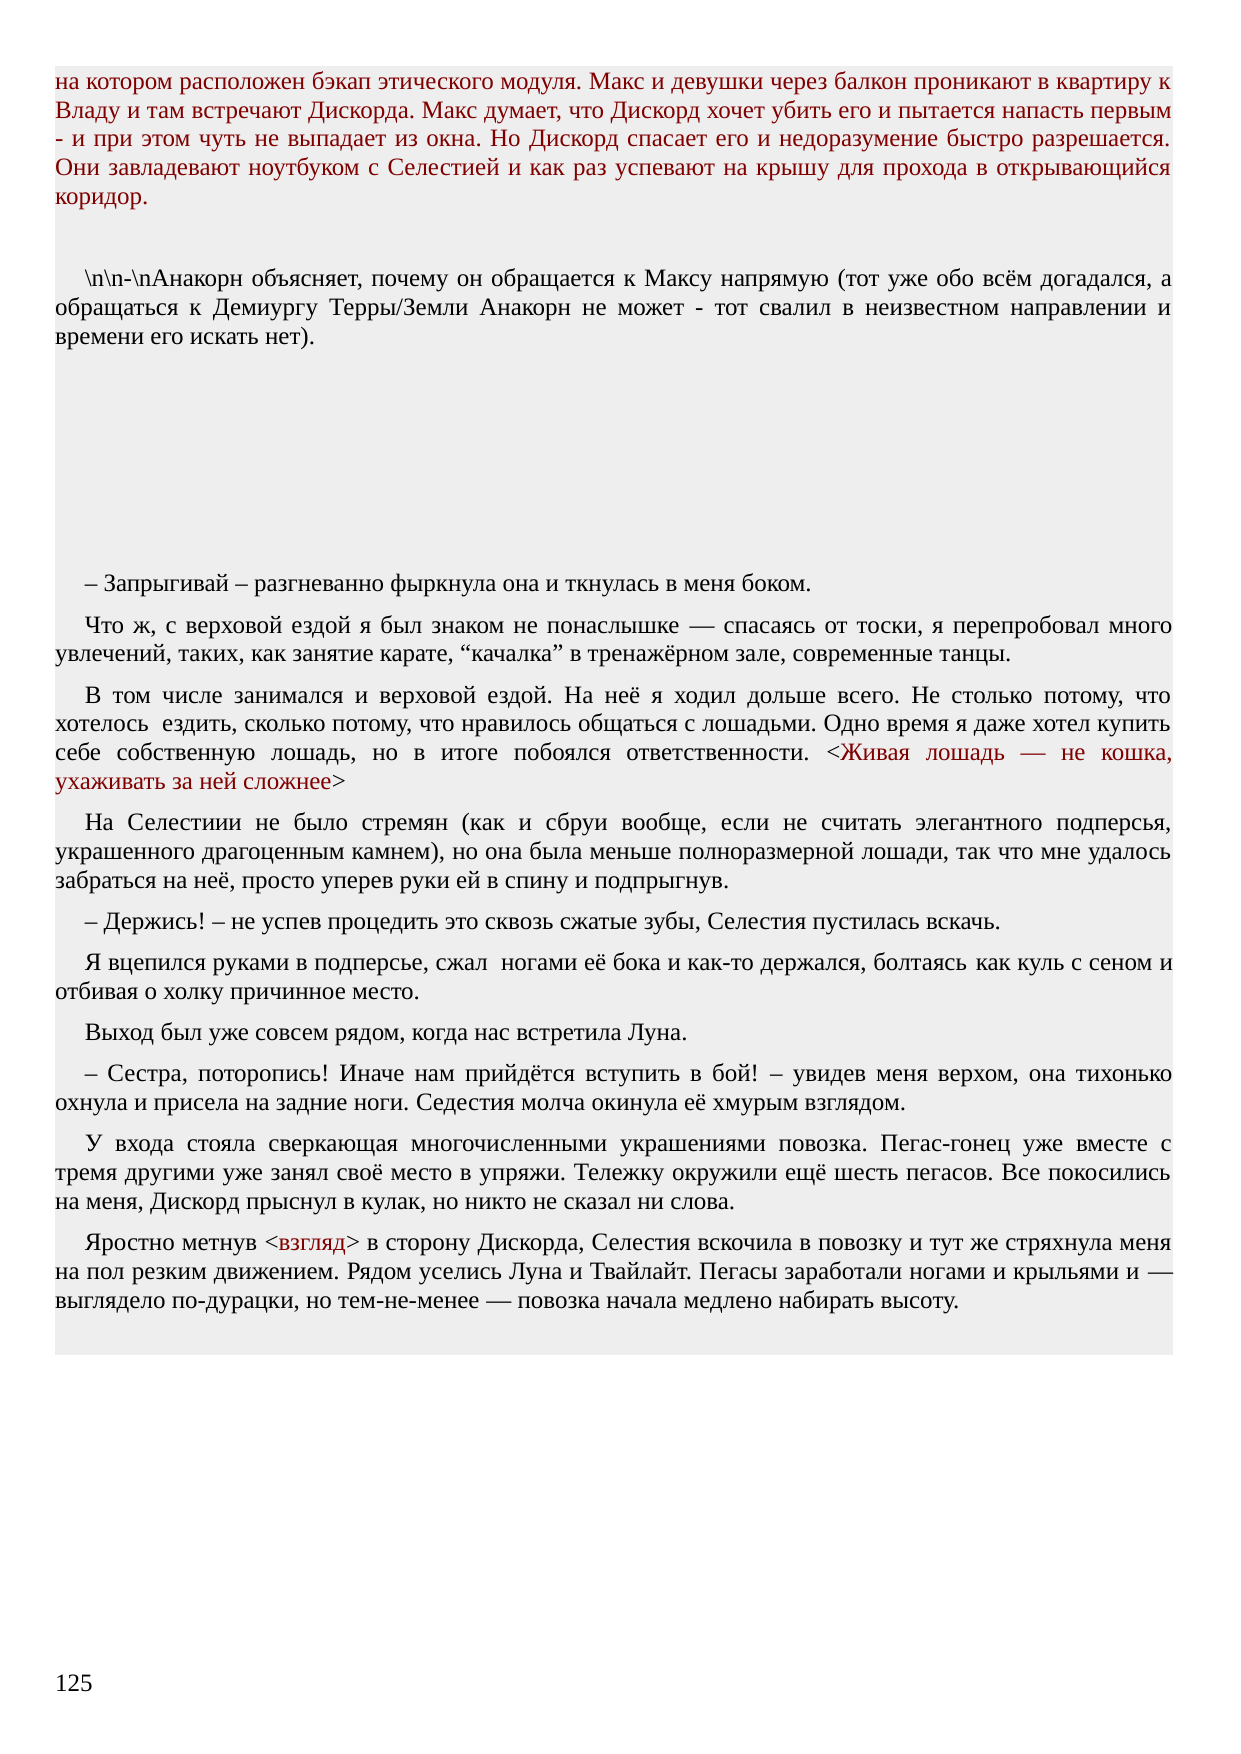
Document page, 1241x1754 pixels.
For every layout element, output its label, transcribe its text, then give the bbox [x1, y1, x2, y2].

text Я вцепился руками в подперсье, сжал ногами её бока и как-то держался, болтаясь как куль с сеном и отбивая о холку причинное место. [55, 947, 1173, 1005]
text Яростно метнув <взгляд> в сторону Дискорда, Селестия вскочила в повозку и тут же стряхнула меня на пол резким движением. Рядом уселись Луна и Твайлайт. Пегасы заработали ногами и крыльями и — выглядело по-дурацки, но тем-не-менее — повозка начала медлено набирать высоту. [55, 1227, 1173, 1313]
text – Сестра, поторопись! Иначе нам прийдётся вступить в бой! – увидев меня верхом, она тихонько охнула и присела на задние ноги. Седестия молча окинула её хмурым взглядом. [55, 1058, 1173, 1116]
text \n\n-\nАнакорн объясняет, почему он обращается к Максу напрямую (тот уже обо всём догадался, а обращаться к Демиургу Терры/Земли Анакорн не может - тот свалил в неизвестном направлении и времени его искать нет). [55, 263, 1173, 350]
text У входа стояла сверкающая многочисленными украшениями повозка. Пегас-гонец уже вместе с тремя другими уже занял своё место в упряжи. Тележку окружили ещё шесть пегасов. Все покосились на меня, Дискорд прыснул в кулак, но никто не сказал ни слова. [55, 1128, 1173, 1215]
text – Запрыгивай – разгневанно фыркнула она и ткнулась в меня боком. [55, 568, 1173, 597]
text на котором расположен бэкап этического модуля. Макс и девушки через балкон проникают в квартиру к Владу и там встречают Дискорда. Макс думает, что Дискорд хочет убить его и пытается напасть первым - и при этом чуть не выпадает из окна. Но Дискорд спасает его и недоразумение быстро разрешается. Они завладевают ноутбуком с Селестией и как раз успевают на крышу для прохода в открывающийся коридор. [55, 66, 1173, 210]
text На Селестиии не было стремян (как и сбруи вообще, если не считать элегантного подперсья, украшенного драгоценным камнем), но она была меньше полноразмерной лошади, так что мне удалось забраться на неё, просто уперев руки ей в спину и подпрыгнув. [55, 807, 1173, 893]
text Что ж, с верховой ездой я был знаком не понаслышке — спасаясь от тоски, я перепробовал много увлечений, таких, как занятие карате, “качалка” в тренажёрном зале, современные танцы. [55, 610, 1173, 667]
text Выход был уже совсем рядом, когда нас встретила Луна. [55, 1017, 1173, 1046]
text – Держись! – не успев процедить это сквозь сжатые зубы, Селестия пустилась вскачь. [55, 906, 1173, 935]
text В том числе занимался и верховой ездой. На неё я ходил дольше всего. Не столько потому, что хотелось ездить, сколько потому, что нравилось общаться с лошадьми. Одно время я даже хотел купить себе собственную лошадь, но в итоге побоялся ответственности. <Живая лошадь — не кошка, ухаживать за ней сложнее> [55, 680, 1173, 795]
